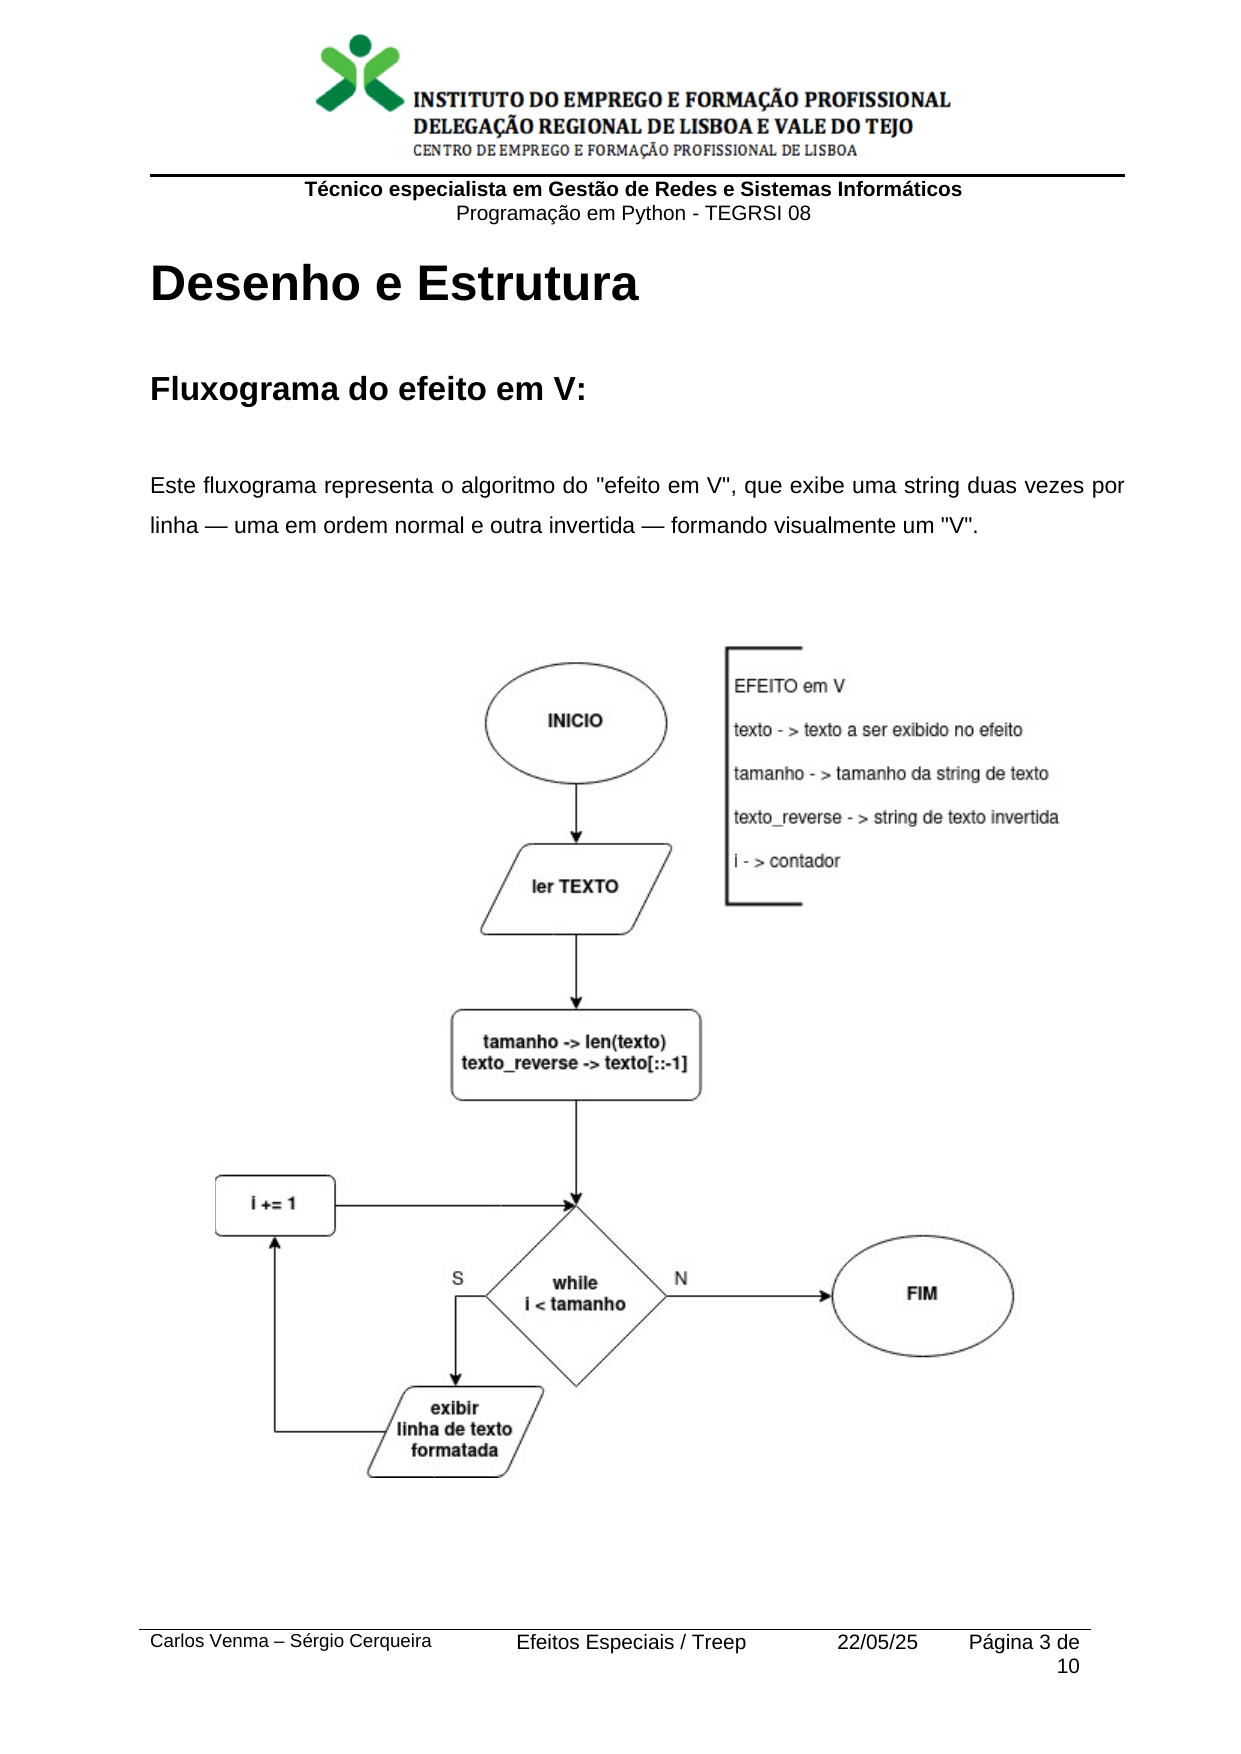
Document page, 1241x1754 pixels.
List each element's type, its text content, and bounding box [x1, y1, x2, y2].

picture [215, 646, 1061, 1478]
subtitle Desenho e Estrutura [150, 254, 1125, 311]
subtitle Fluxograma do efeito em V: [150, 369, 1125, 408]
text Este fluxograma representa o algoritmo do "efeito em V", que exibe uma string duas vezes por linha — uma em ordem normal e outra invertida — formando visualmente um "V". [150, 472, 1125, 538]
picture [296, 15, 979, 173]
